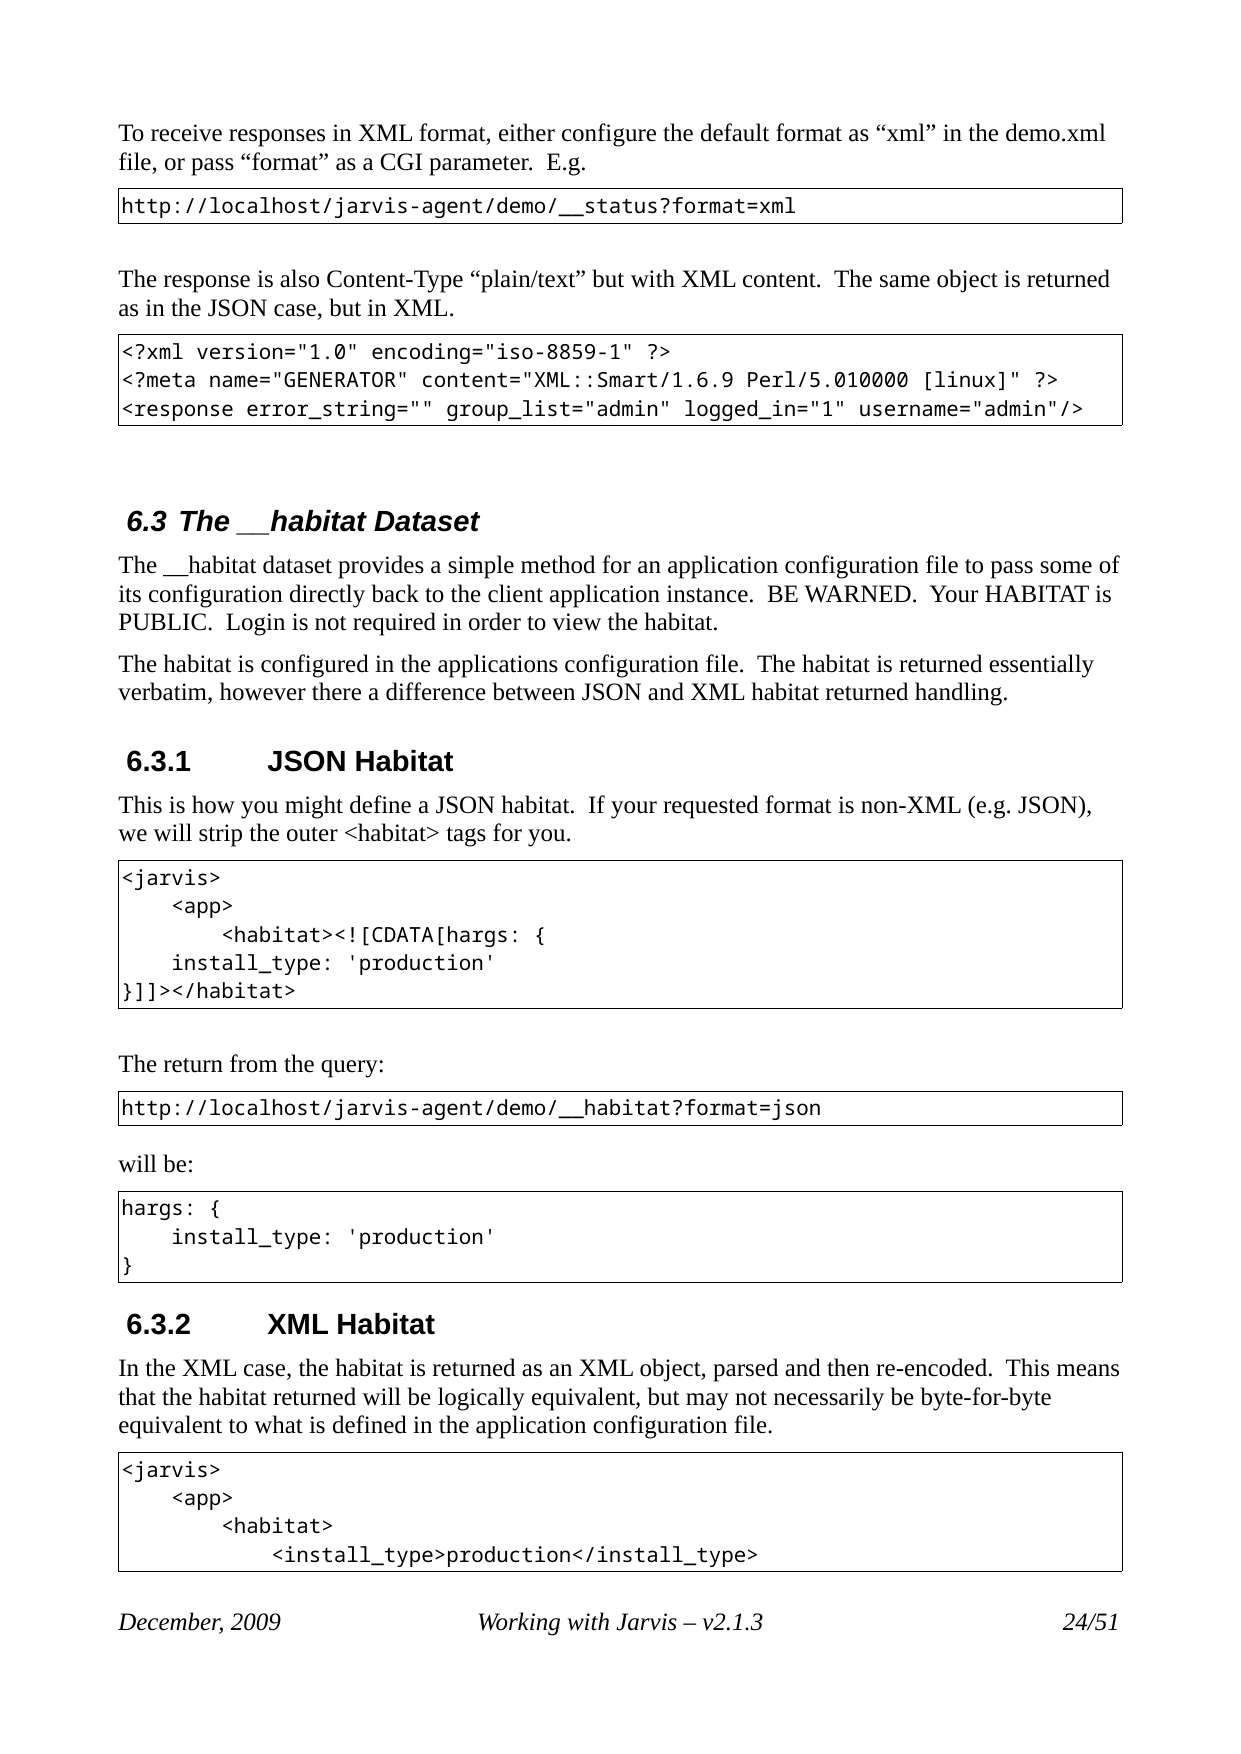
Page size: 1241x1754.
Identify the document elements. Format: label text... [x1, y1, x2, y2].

text The habitat is configured in the applications configuration file. The habitat is returned essentially verbatim, however there a difference between JSON and XML habitat returned handling. [118, 649, 1122, 706]
text The response is also Content-Type “plain/text” but with XML content. The same object is returned as in the JSON case, but in XML. [118, 264, 1122, 321]
text hargs: { [119, 1192, 1122, 1219]
text The return from the query: [118, 1049, 1122, 1078]
text To receive responses in XML format, either configure the default format as “xml” in the demo.xml file, or pass “format” as a CGI parameter. E.g. [118, 118, 1122, 176]
text <jarvis> [119, 861, 1122, 888]
text <?meta name="GENERATOR" content="XML::Smart/1.6.9 Perl/5.010000 [linux]" ?> [119, 362, 1122, 391]
text }]]></habitat> [119, 973, 1122, 1008]
text <habitat> [119, 1508, 1122, 1537]
text http://localhost/jarvis-agent/demo/__habitat?format=json [119, 1092, 1122, 1125]
text http://localhost/jarvis-agent/demo/__status?format=xml [119, 189, 1122, 223]
subtitle XML Habitat [118, 1307, 1122, 1340]
text <?xml version="1.0" encoding="iso-8859-1" ?> [119, 335, 1122, 362]
subtitle JSON Habitat [118, 744, 1122, 777]
text install_type: 'production' [119, 945, 1122, 973]
text } [119, 1247, 1122, 1282]
text <habitat><![CDATA[hargs: { [119, 917, 1122, 945]
text install_type: 'production' [119, 1219, 1122, 1247]
text <app> [119, 1480, 1122, 1508]
text This is how you might define a JSON habitat. If your requested format is non-XML (e.g. JSON), we will strip the outer <habitat> tags for you. [118, 790, 1122, 847]
text <app> [119, 888, 1122, 917]
text <jarvis> [119, 1453, 1122, 1480]
subtitle The __habitat Dataset [118, 504, 1122, 537]
text <install_type>production</install_type> [119, 1537, 1122, 1571]
text will be: [118, 1149, 1122, 1178]
text In the XML case, the habitat is returned as an XML object, parsed and then re-encoded. This means that the habitat returned will be logically equivalent, but may not necessarily be byte-for-byte equivalent to what is defined in the application configuration file. [118, 1353, 1122, 1439]
text The __habitat dataset provides a simple method for an application configuration file to pass some of its configuration directly back to the client application instance. BE WARNED. Your HABITAT is PUBLIC. Login is not required in order to view the habitat. [118, 550, 1122, 636]
text <response error_string="" group_list="admin" logged_in="1" username="admin"/> [119, 391, 1122, 425]
